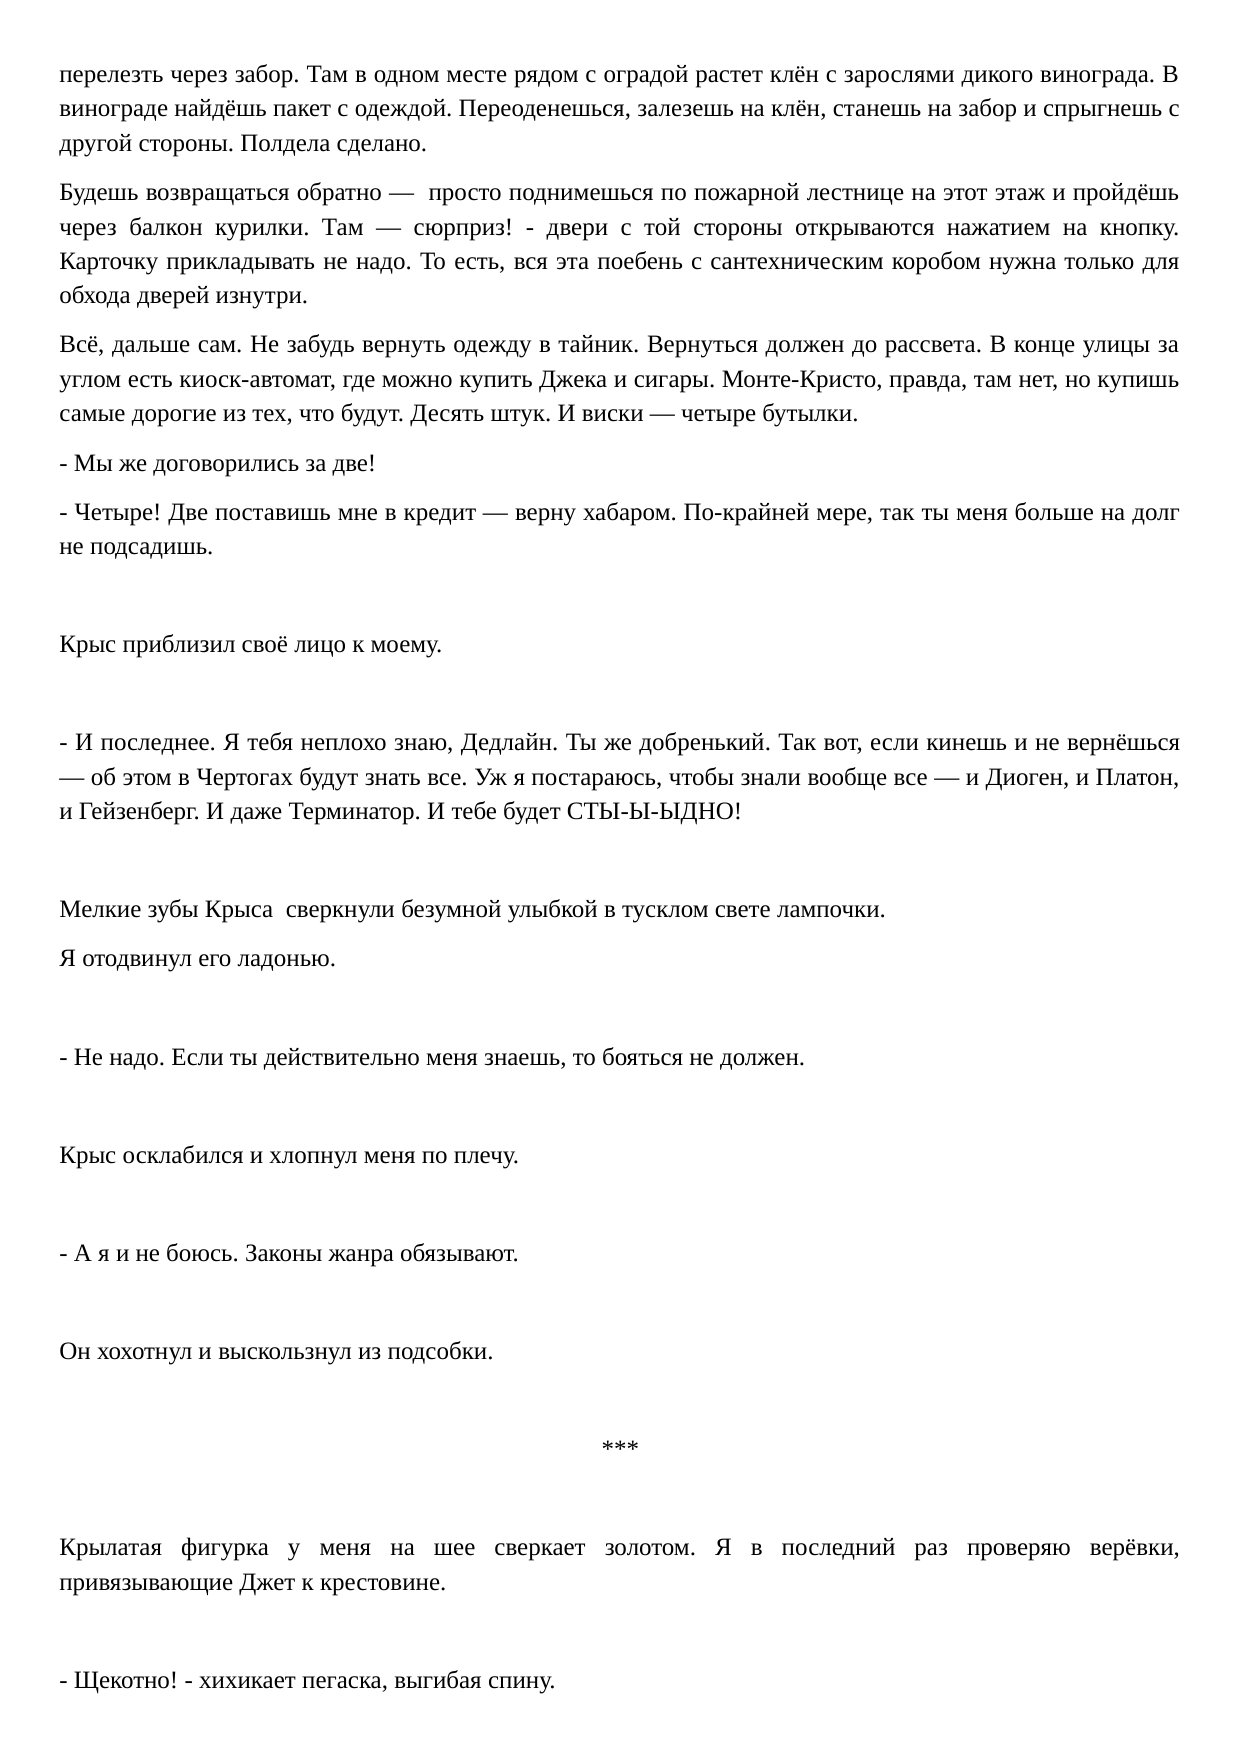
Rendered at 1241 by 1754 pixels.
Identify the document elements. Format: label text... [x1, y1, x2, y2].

text *** [59, 1434, 1181, 1463]
text Мелкие зубы Крыса сверкнули безумной улыбкой в тусклом свете лампочки. [59, 894, 1181, 923]
text Крылатая фигурка у меня на шее сверкает золотом. Я в последний раз проверяю верёвки, привязывающие Джет к крестовине. [59, 1532, 1181, 1596]
text Всё, дальше сам. Не забудь вернуть одежду в тайник. Вернуться должен до рассвета. В конце улицы за углом есть киоск-автомат, где можно купить Джека и сигары. Монте-Кристо, правда, там нет, но купишь самые дорогие из тех, что будут. Десять штук. И виски — четыре бутылки. [59, 329, 1181, 427]
text Крыс приблизил своё лицо к моему. [59, 629, 1181, 658]
text перелезть через забор. Там в одном месте рядом с оградой растет клён с зарослями дикого винограда. В винограде найдёшь пакет с одеждой. Переоденешься, залезешь на клён, станешь на забор и спрыгнешь с другой стороны. Полдела сделано. [59, 59, 1181, 157]
text - А я и не боюсь. Законы жанра обязывают. [59, 1238, 1181, 1267]
text - И последнее. Я тебя неплохо знаю, Дедлайн. Ты же добренький. Так вот, если кинешь и не вернёшься — об этом в Чертогах будут знать все. Уж я постараюсь, чтобы знали вообще все — и Диоген, и Платон, и Гейзенберг. И даже Терминатор. И тебе будет СТЫ-Ы-ЫДНО! [59, 727, 1181, 825]
text - Не надо. Если ты действительно меня знаешь, то бояться не должен. [59, 1042, 1181, 1070]
text - Щекотно! - хихикает пегаска, выгибая спину. [59, 1665, 1181, 1694]
text Он хохотнул и выскользнул из подсобки. [59, 1336, 1181, 1365]
text Будешь возвращаться обратно — просто поднимешься по пожарной лестнице на этот этаж и пройдёшь через балкон курилки. Там — сюрприз! - двери с той стороны открываются нажатием на кнопку. Карточку прикладывать не надо. То есть, вся эта поебень с сантехническим коробом нужна только для обхода дверей изнутри. [59, 177, 1181, 309]
text - Четыре! Две поставишь мне в кредит — верну хабаром. По-крайней мере, так ты меня больше на долг не подсадишь. [59, 497, 1181, 560]
text Крыс осклабился и хлопнул меня по плечу. [59, 1140, 1181, 1168]
text - Мы же договорились за две! [59, 448, 1181, 476]
text Я отодвинул его ладонью. [59, 943, 1181, 972]
